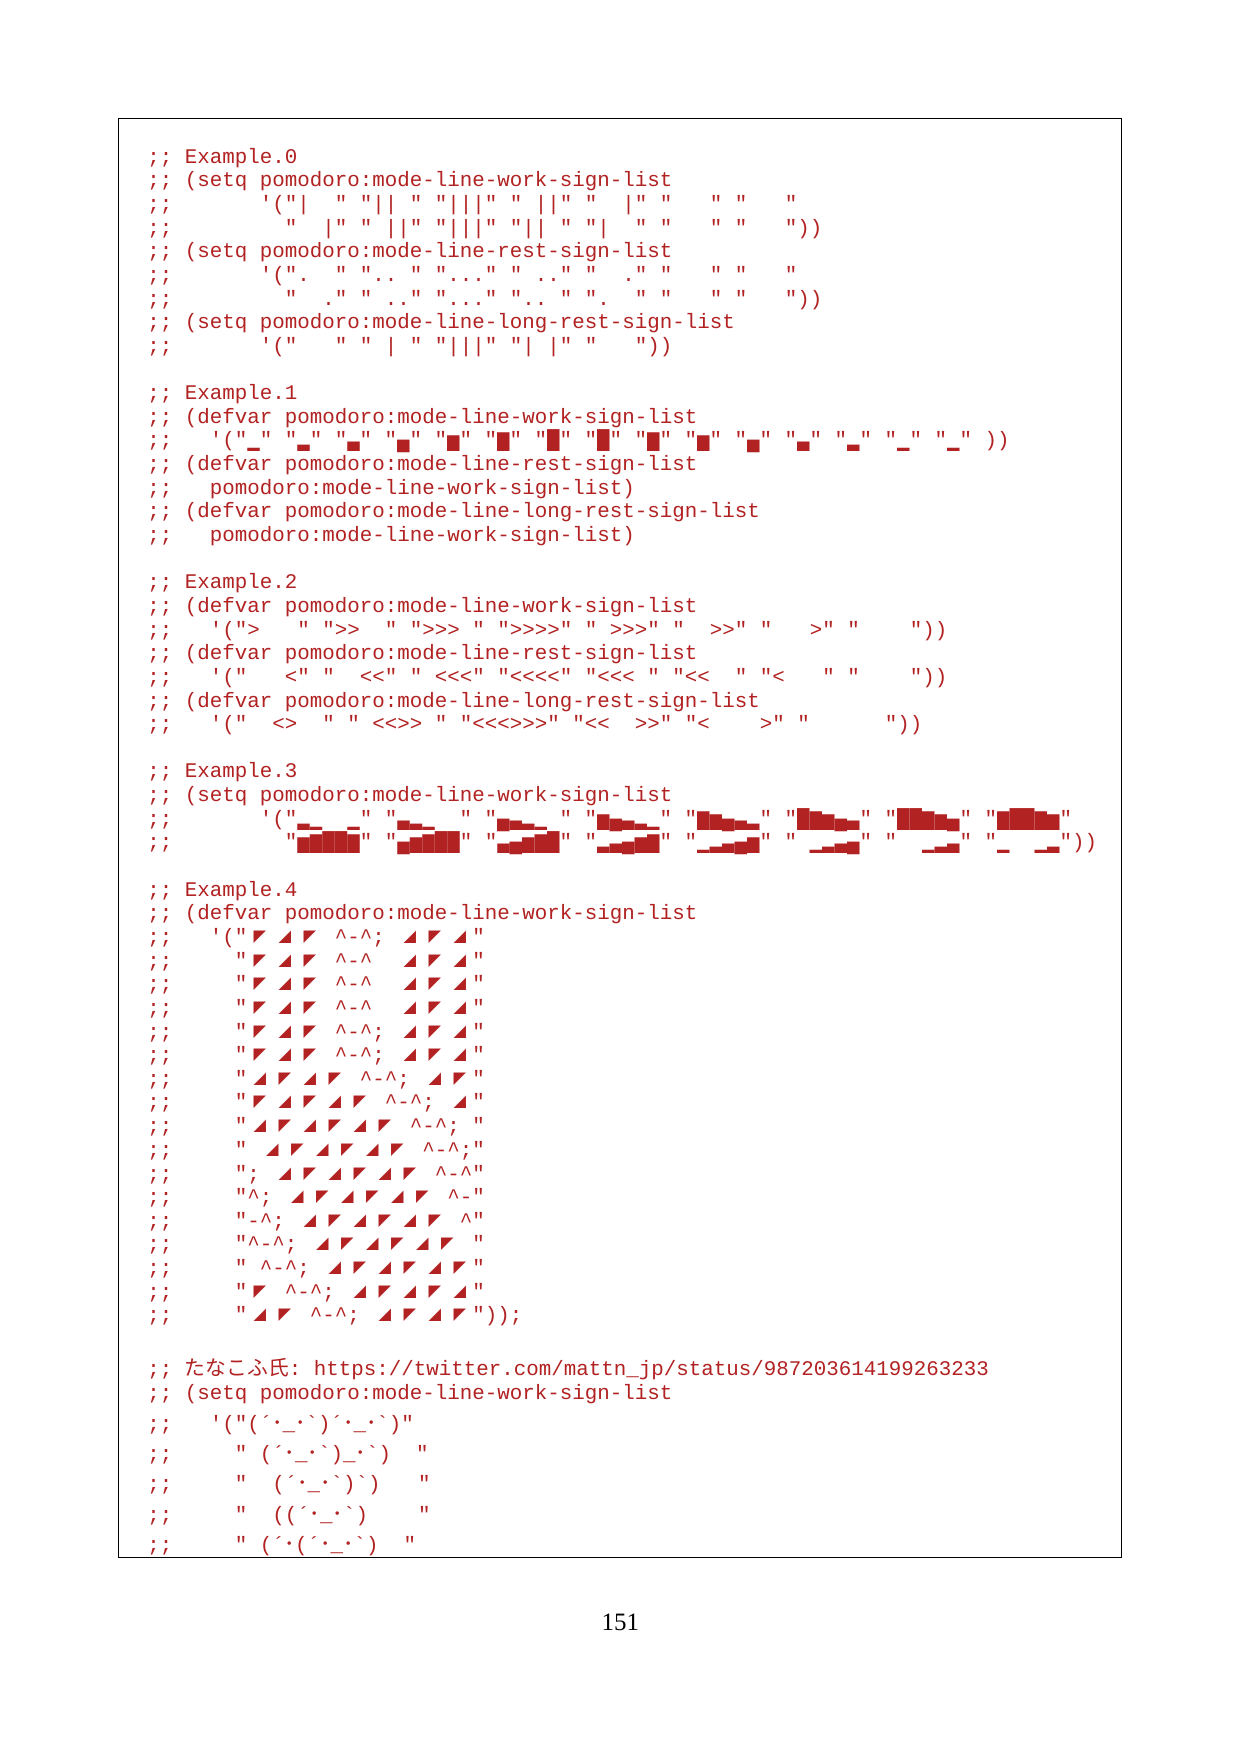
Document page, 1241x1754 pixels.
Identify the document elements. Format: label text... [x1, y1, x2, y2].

text ;; (defvar pomodoro:mode-line-rest-sign-list [119, 638, 1121, 662]
text ;; '("| " "|| " "|||" " ||" " |" " " " " [119, 189, 1121, 213]
text ;; (defvar pomodoro:mode-line-work-sign-list [119, 402, 1121, 426]
text ;; " ." " .." "..." ".. " ". " " " " ")) [119, 284, 1121, 307]
text ;; (setq pomodoro:mode-line-work-sign-list [119, 165, 1121, 189]
text ;; "; ◢◤◢◤◢◤ ^-^" [119, 1158, 1121, 1182]
text ;; Example.4 [119, 875, 1121, 898]
text ;; (defvar pomodoro:mode-line-rest-sign-list [119, 449, 1121, 473]
text ;; pomodoro:mode-line-work-sign-list) [119, 520, 1121, 544]
text ;; '(" <> " " <<>> " "<<<>>>" "<< >>" "< >" " ")) [119, 709, 1121, 733]
text ;; "^-^; ◢◤◢◤◢◤ " [119, 1229, 1121, 1253]
text ;; "◤◢◤ ^-^; ◢◤◢" [119, 1040, 1121, 1064]
text ;; '(" <" " <<" " <<<" "<<<<" "<<< " "<< " "< " " ")) [119, 662, 1121, 686]
text ;; Example.0 [119, 142, 1121, 165]
text ;; "▅▆▇▇▆" "▄▅▆▇▇" "▃▄▅▆▇" "▂▃▄▅▆" "▁▂▃▄▅" " ▁▂▃▄" " ▁▂▃" "▁ ▁▂")) [119, 827, 1121, 851]
text ;; " ◢◤◢◤◢◤ ^-^;" [119, 1135, 1121, 1158]
text ;; "◤◢◤ ^-^ ◢◤◢" [119, 969, 1121, 993]
text ;; "◢◤ ^-^; ◢◤◢◤")); [119, 1300, 1121, 1324]
text ;; "◢◤◢◤◢◤ ^-^; " [119, 1111, 1121, 1135]
text ;; (setq pomodoro:mode-line-work-sign-list [119, 1378, 1121, 1402]
text ;; (defvar pomodoro:mode-line-long-rest-sign-list [119, 496, 1121, 520]
text ;; '("▁" "▂" "▃" "▄" "▅" "▆" "▇" "▇" "▆" "▅" "▄" "▃" "▂" "▁" "▁" )) [119, 426, 1121, 449]
text ;; "^; ◢◤◢◤◢◤ ^-" [119, 1182, 1121, 1206]
text ;; Example.3 [119, 757, 1121, 780]
text ;; '("▂▁ ▁" "▃▂▁ " "▄▃▂▁ " "▅▄▃▂▁" "▆▅▄▃▂" "▇▆▅▄▃" "▇▇▆▅▄" "▆▇▇▆▅" [119, 804, 1121, 827]
text ;; "◤ ^-^; ◢◤◢◤◢" [119, 1277, 1121, 1300]
text ;; '("◤◢◤ ^-^; ◢◤◢" [119, 922, 1121, 946]
text ;; "◤◢◤◢◤ ^-^; ◢" [119, 1088, 1121, 1111]
text ;; (setq pomodoro:mode-line-work-sign-list [119, 780, 1121, 804]
text ;; " (´･_･`)_･`) " [119, 1432, 1121, 1463]
text ;; "◢◤◢◤ ^-^; ◢◤" [119, 1064, 1121, 1088]
text ;; '("(´･_･`)´･_･`)" [119, 1402, 1121, 1432]
text ;; '(". " ".. " "..." " .." " ." " " " " [119, 260, 1121, 284]
text ;; "◤◢◤ ^-^; ◢◤◢" [119, 1017, 1121, 1040]
text ;; '("> " ">> " ">>> " ">>>>" " >>>" " >>" " >" " ")) [119, 615, 1121, 638]
text ;; pomodoro:mode-line-work-sign-list) [119, 473, 1121, 496]
text ;; (setq pomodoro:mode-line-long-rest-sign-list [119, 307, 1121, 331]
text ;; (defvar pomodoro:mode-line-work-sign-list [119, 591, 1121, 615]
text ;; " ^-^; ◢◤◢◤◢◤" [119, 1253, 1121, 1277]
text ;; '(" " " | " "|||" "| |" " ")) [119, 331, 1121, 354]
text ;; Example.1 [119, 378, 1121, 402]
text ;; " (´･(´･_･`) " [119, 1523, 1121, 1557]
text ;; (defvar pomodoro:mode-line-work-sign-list [119, 898, 1121, 922]
text ;; Example.2 [119, 567, 1121, 591]
text ;; "◤◢◤ ^-^ ◢◤◢" [119, 993, 1121, 1017]
text ;; "-^; ◢◤◢◤◢◤ ^" [119, 1206, 1121, 1229]
text ;; "◤◢◤ ^-^ ◢◤◢" [119, 946, 1121, 969]
text ;; (defvar pomodoro:mode-line-long-rest-sign-list [119, 686, 1121, 709]
text ;; たなこふ氏: https://twitter.com/mattn_jp/status/987203614199263233 [119, 1348, 1121, 1378]
text ;; " ((´･_･`) " [119, 1493, 1121, 1523]
text ;; (setq pomodoro:mode-line-rest-sign-list [119, 236, 1121, 260]
text ;; " |" " ||" "|||" "|| " "| " " " " ")) [119, 213, 1121, 236]
text ;; " (´･_･`)`) " [119, 1463, 1121, 1493]
